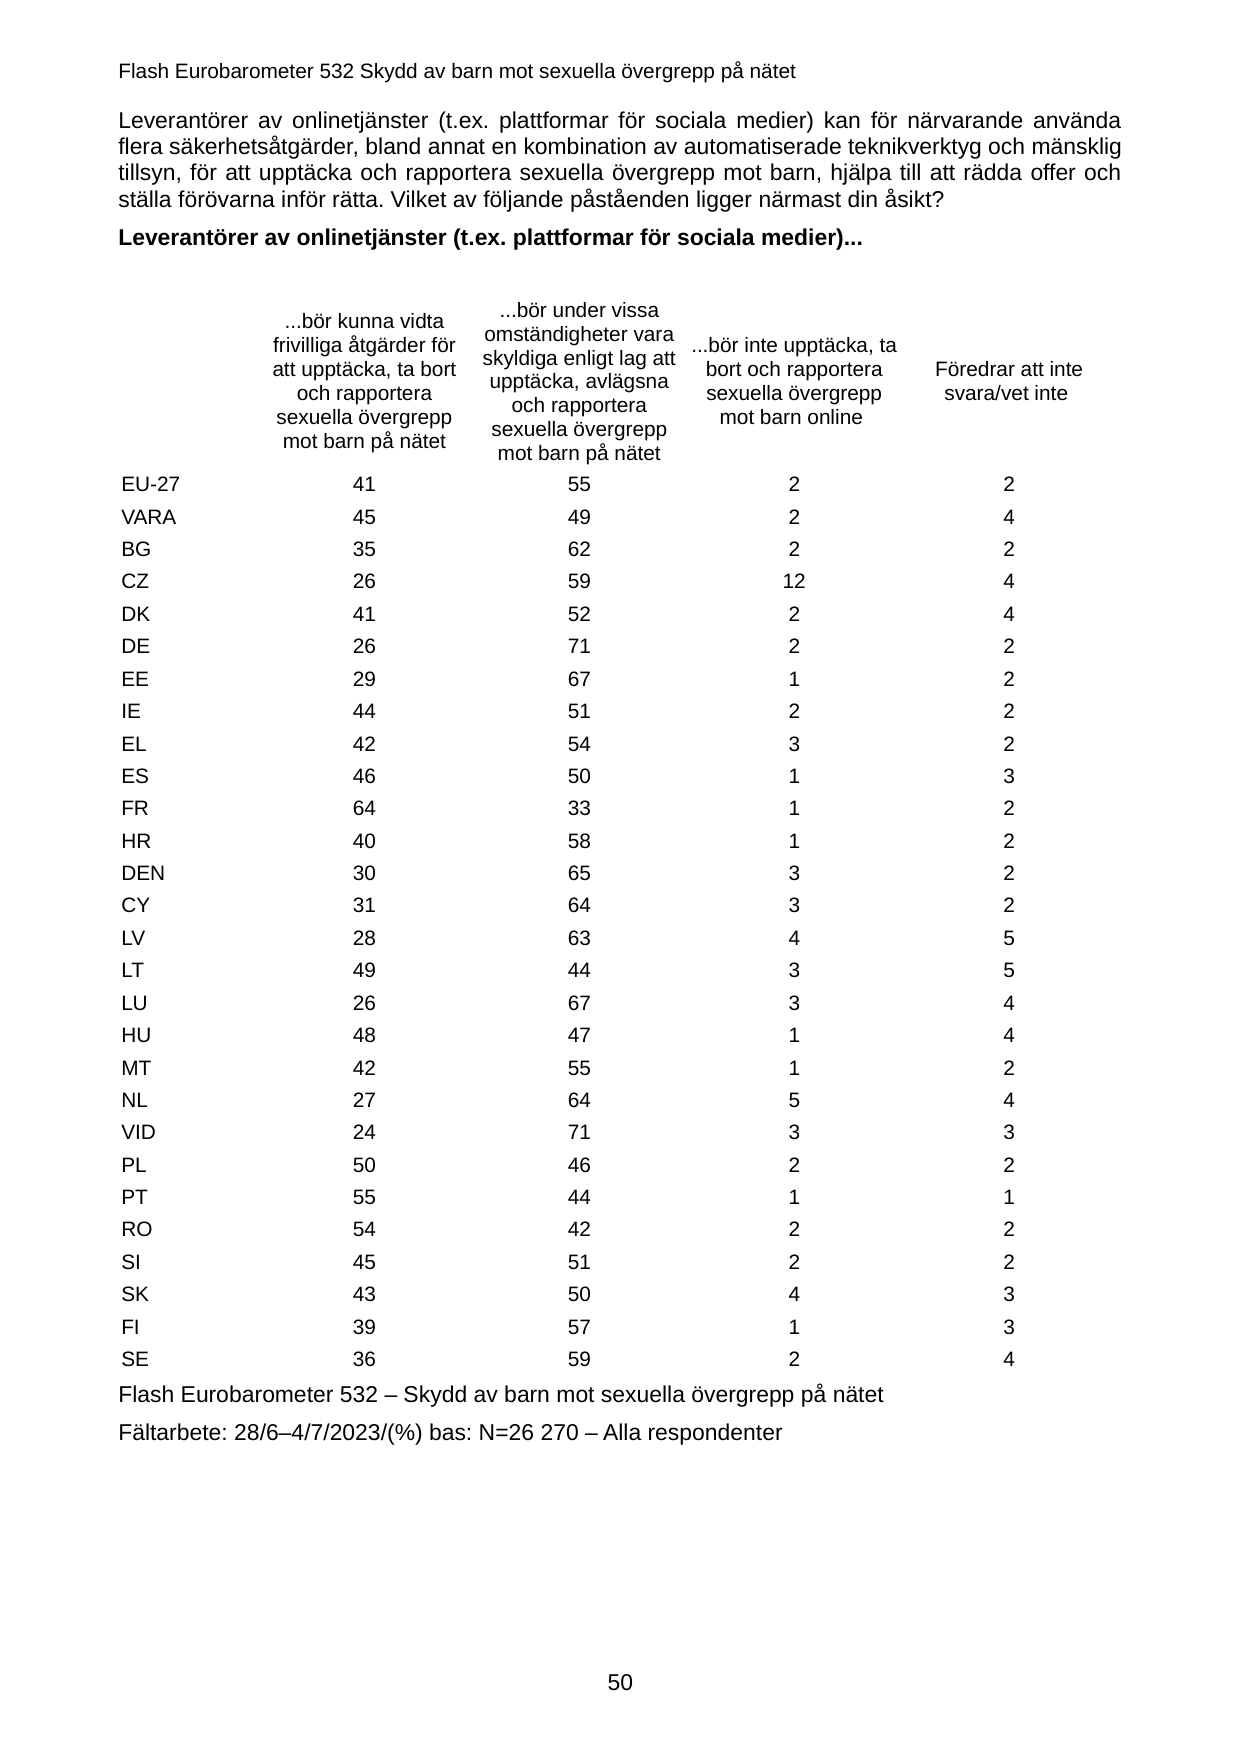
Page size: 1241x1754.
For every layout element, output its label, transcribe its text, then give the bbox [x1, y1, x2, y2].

table_cell 3 [901, 760, 1116, 792]
table_cell 43 [257, 1278, 472, 1310]
table_cell 3 [901, 1116, 1116, 1148]
table_cell 1 [687, 792, 901, 824]
table_cell 3 [901, 1278, 1116, 1310]
table_header Föredrar att inte svara/vet inte [901, 295, 1116, 468]
table_cell 2 [687, 1343, 901, 1375]
table_cell 27 [257, 1084, 472, 1116]
table_cell 26 [257, 630, 472, 662]
table_cell 52 [472, 598, 687, 630]
table_cell 50 [257, 1148, 472, 1181]
table_cell 1 [687, 663, 901, 695]
table_cell 2 [687, 630, 901, 662]
table_cell 4 [687, 922, 901, 954]
table_cell 4 [901, 598, 1116, 630]
table_cell 54 [257, 1213, 472, 1246]
table_cell MT [118, 1051, 257, 1083]
table_cell 2 [687, 500, 901, 533]
table_cell 5 [901, 922, 1116, 954]
table_cell 47 [472, 1019, 687, 1051]
table_cell 35 [257, 533, 472, 565]
table_cell 71 [472, 1116, 687, 1148]
table_cell 49 [257, 954, 472, 986]
table_cell EU-27 [118, 468, 257, 500]
table_cell FR [118, 792, 257, 824]
table_cell 50 [472, 1278, 687, 1310]
table_cell SI [118, 1246, 257, 1278]
table_cell 4 [901, 1084, 1116, 1116]
table_cell 45 [257, 500, 472, 533]
table_cell 5 [901, 954, 1116, 986]
table_cell 4 [901, 565, 1116, 598]
table_cell 1 [687, 1181, 901, 1213]
table_cell LT [118, 954, 257, 986]
table_cell 51 [472, 695, 687, 727]
table_cell 57 [472, 1310, 687, 1343]
table_cell RO [118, 1213, 257, 1246]
table_cell 4 [687, 1278, 901, 1310]
table_cell 1 [687, 760, 901, 792]
table_cell 55 [472, 468, 687, 500]
table_cell 3 [687, 986, 901, 1019]
table_cell 59 [472, 565, 687, 598]
table_cell 2 [687, 1213, 901, 1246]
table_cell 64 [472, 889, 687, 922]
table_cell 2 [901, 1213, 1116, 1246]
table_cell 4 [901, 500, 1116, 533]
table_cell IE [118, 695, 257, 727]
table_cell 49 [472, 500, 687, 533]
table_cell 2 [687, 598, 901, 630]
table_cell 26 [257, 986, 472, 1019]
table_cell 64 [257, 792, 472, 824]
table_cell VARA [118, 500, 257, 533]
table_cell SE [118, 1343, 257, 1375]
table_cell 41 [257, 598, 472, 630]
table_header [118, 295, 257, 468]
table_cell 3 [687, 889, 901, 922]
table_cell 45 [257, 1246, 472, 1278]
table_cell 67 [472, 986, 687, 1019]
table_cell 4 [901, 1019, 1116, 1051]
table_cell 2 [901, 1148, 1116, 1181]
table_cell 24 [257, 1116, 472, 1148]
table_cell PT [118, 1181, 257, 1213]
table_cell 2 [901, 1246, 1116, 1278]
table_cell 3 [687, 954, 901, 986]
table_cell 1 [687, 1310, 901, 1343]
table_cell 2 [901, 630, 1116, 662]
table_cell 33 [472, 792, 687, 824]
table_cell 36 [257, 1343, 472, 1375]
table_cell 2 [901, 824, 1116, 857]
table_cell DEN [118, 857, 257, 889]
table_cell 54 [472, 727, 687, 759]
table_cell 48 [257, 1019, 472, 1051]
table_cell 2 [687, 1148, 901, 1181]
table_cell 2 [901, 1051, 1116, 1083]
table_cell 2 [687, 468, 901, 500]
table_cell 67 [472, 663, 687, 695]
table_cell 42 [257, 727, 472, 759]
table_cell PL [118, 1148, 257, 1181]
table_cell 1 [687, 1051, 901, 1083]
table_cell 50 [472, 760, 687, 792]
table_cell 62 [472, 533, 687, 565]
table_cell 31 [257, 889, 472, 922]
table_cell SK [118, 1278, 257, 1310]
table_cell HU [118, 1019, 257, 1051]
table_cell 2 [687, 1246, 901, 1278]
table_cell 58 [472, 824, 687, 857]
table_cell FI [118, 1310, 257, 1343]
table_cell 71 [472, 630, 687, 662]
table_cell 3 [901, 1310, 1116, 1343]
text Leverantörer av onlinetjänster (t.ex. plattformar för sociala medier) kan för närvarande använda flera säkerhetsåtgärder, bland annat en kombination av automatiserade teknikverktyg och mänsklig tillsyn, för att upptäcka och rapportera sexuella övergrepp mot barn, hjälpa till att rädda offer och ställa förövarna inför rätta. Vilket av följande påståenden ligger närmast din åsikt? [118, 107, 1122, 212]
table_cell 51 [472, 1246, 687, 1278]
table_cell 2 [901, 857, 1116, 889]
table_cell 1 [901, 1181, 1116, 1213]
table_cell 42 [257, 1051, 472, 1083]
table_cell 59 [472, 1343, 687, 1375]
table_cell 2 [901, 533, 1116, 565]
table_cell 42 [472, 1213, 687, 1246]
table_cell 5 [687, 1084, 901, 1116]
table_cell 4 [901, 986, 1116, 1019]
table_cell 2 [901, 727, 1116, 759]
table_cell 44 [472, 1181, 687, 1213]
text Leverantörer av onlinetjänster (t.ex. plattformar för sociala medier)... [118, 224, 1122, 250]
table_cell 2 [901, 468, 1116, 500]
table_cell 40 [257, 824, 472, 857]
table_cell 55 [472, 1051, 687, 1083]
table_cell 2 [901, 889, 1116, 922]
table_cell VID [118, 1116, 257, 1148]
table_header ...bör inte upptäcka, ta bort och rapportera sexuella övergrepp mot barn online [687, 295, 901, 468]
table_cell 2 [687, 695, 901, 727]
table_cell HR [118, 824, 257, 857]
table_cell 26 [257, 565, 472, 598]
table_cell 28 [257, 922, 472, 954]
table_cell 64 [472, 1084, 687, 1116]
table_cell 65 [472, 857, 687, 889]
table_cell EL [118, 727, 257, 759]
table_cell DK [118, 598, 257, 630]
text Flash Eurobarometer 532 – Skydd av barn mot sexuella övergrepp på nätet [118, 1381, 1122, 1407]
table_cell CZ [118, 565, 257, 598]
table_cell 29 [257, 663, 472, 695]
table_cell 2 [901, 663, 1116, 695]
text Fältarbete: 28/6–4/7/2023/(%) bas: N=26 270 – Alla respondenter [118, 1419, 1122, 1446]
table_cell 12 [687, 565, 901, 598]
table_cell CY [118, 889, 257, 922]
table_cell 41 [257, 468, 472, 500]
table_cell NL [118, 1084, 257, 1116]
table_cell LV [118, 922, 257, 954]
table_cell 30 [257, 857, 472, 889]
table_cell 46 [257, 760, 472, 792]
table_cell BG [118, 533, 257, 565]
table_cell ES [118, 760, 257, 792]
table_cell 2 [901, 695, 1116, 727]
table_cell 3 [687, 1116, 901, 1148]
table_cell 3 [687, 727, 901, 759]
table_cell 1 [687, 1019, 901, 1051]
table_cell 63 [472, 922, 687, 954]
table_cell 55 [257, 1181, 472, 1213]
table_cell 44 [472, 954, 687, 986]
table_cell EE [118, 663, 257, 695]
table_cell DE [118, 630, 257, 662]
table_cell 3 [687, 857, 901, 889]
table_cell 39 [257, 1310, 472, 1343]
table_header ...bör kunna vidta frivilliga åtgärder för att upptäcka, ta bort och rapportera sexuella övergrepp mot barn på nätet [257, 295, 472, 468]
table_cell 1 [687, 824, 901, 857]
table_header ...bör under vissa omständigheter vara skyldiga enligt lag att upptäcka, avlägsna och rapportera sexuella övergrepp mot barn på nätet [472, 295, 687, 468]
table_cell 44 [257, 695, 472, 727]
table_cell LU [118, 986, 257, 1019]
table_cell 46 [472, 1148, 687, 1181]
table_cell 4 [901, 1343, 1116, 1375]
table_cell 2 [901, 792, 1116, 824]
table_cell 2 [687, 533, 901, 565]
